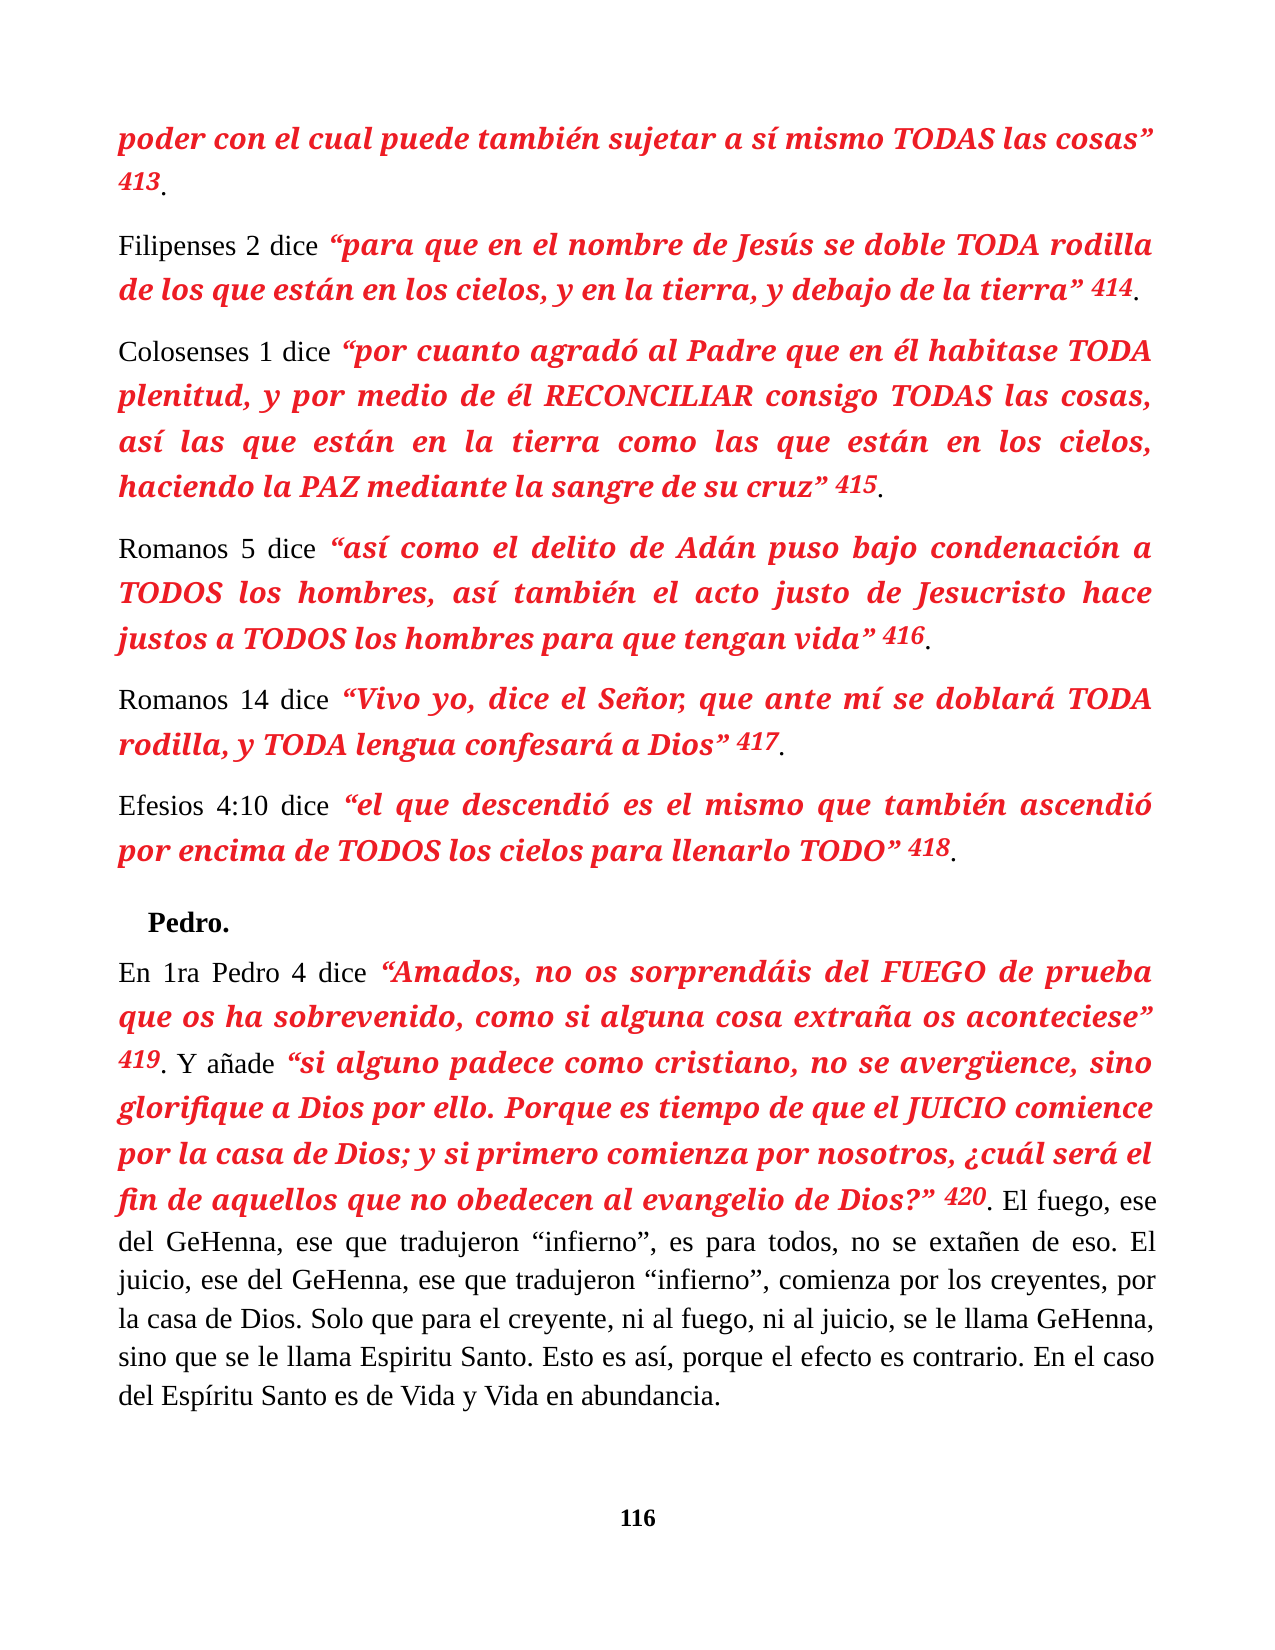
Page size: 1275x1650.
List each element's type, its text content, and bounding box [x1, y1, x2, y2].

text Filipenses 2 dice “para que en el nombre de Jesús se doble TODA rodilla de los que están en los cielos, y en la tierra, y debajo de la tierra” . [118, 224, 1157, 309]
text Colosenses 1 dice “por cuanto agradó al Padre que en él habitase TODA plenitud, y por medio de él RECONCILIAR consigo TODAS las cosas, así las que están en la tierra como las que están en los cielos, haciendo la PAZ mediante la sangre de su cruz” . [118, 330, 1157, 506]
text Romanos 5 dice “así como el delito de Adán puso bajo condenación a TODOS los hombres, así también el acto justo de Jesucristo hace justos a TODOS los hombres para que tengan vida” . [118, 527, 1157, 658]
subtitle Pedro. [148, 904, 1157, 938]
text poder con el cual puede también sujetar a sí mismo TODAS las cosas” . [118, 118, 1157, 203]
text En 1ra Pedro 4 dice “Amados, no os sorprendáis del FUEGO de prueba que os ha sobrevenido, como si alguna cosa extraña os aconteciese” . Y añade “si alguno padece como cristiano, no se avergüence, sino glorifique a Dios por ello. Porque es tiempo de que el JUICIO comience por la casa de Dios; y si primero comienza por nosotros, ¿cuál será el fin de aquellos que no obedecen al evangelio de Dios?” . El fuego, ese del GeHenna, ese que tradujeron “infierno”, es para todos, no se extañen de eso. El juicio, ese del GeHenna, ese que tradujeron “infierno”, comienza por los creyentes, por la casa de Dios. Solo que para el creyente, ni al fuego, ni al juicio, se le llama GeHenna, sino que se le llama Espiritu Santo. Esto es así, porque el efecto es contrario. En el caso del Espíritu Santo es de Vida y Vida en abundancia. [118, 951, 1157, 1411]
text Efesios 4:10 dice “el que descendió es el mismo que también ascendió por encima de TODOS los cielos para llenarlo TODO” . [118, 784, 1157, 869]
text Romanos 14 dice “Vivo yo, dice el Señor, que ante mí se doblará TODA rodilla, y TODA lengua confesará a Dios” . [118, 678, 1157, 764]
